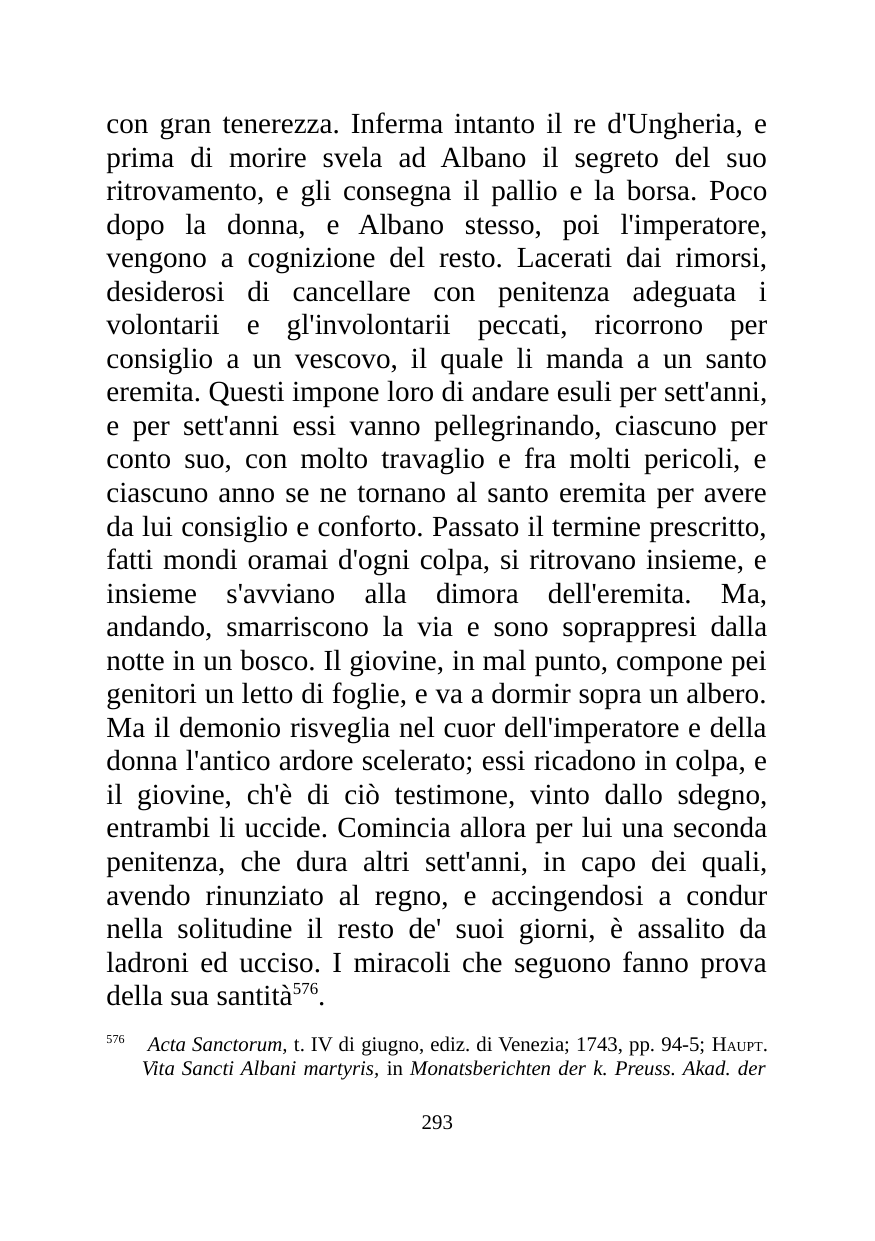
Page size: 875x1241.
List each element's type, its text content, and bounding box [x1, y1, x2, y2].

text Acta Sanctorum, t. IV di giugno, ediz. di Venezia; 1743, pp. 94-5; Haupt. Vita Sancti Albani martyris, in Monatsberichten der k. Preuss. Akad. der [106, 1032, 768, 1080]
text con gran tenerezza. Inferma intanto il re d'Ungheria, e prima di morire svela ad Albano il segreto del suo ritrovamento, e gli consegna il pallio e la borsa. Poco dopo la donna, e Albano stesso, poi l'imperatore, vengono a cognizione del resto. Lacerati dai rimorsi, desiderosi di cancellare con penitenza adeguata i volontarii e gl'involontarii peccati, ricorrono per consiglio a un vescovo, il quale li manda a un santo eremita. Questi impone loro di andare esuli per sett'anni, e per sett'anni essi vanno pellegrinando, ciascuno per conto suo, con molto travaglio e fra molti pericoli, e ciascuno anno se ne tornano al santo eremita per avere da lui consiglio e conforto. Passato il termine prescritto, fatti mondi oramai d'ogni colpa, si ritrovano insieme, e insieme s'avviano alla dimora dell'eremita. Ma, andando, smarriscono la via e sono soprappresi dalla notte in un bosco. Il giovine, in mal punto, compone pei genitori un letto di foglie, e va a dormir sopra un albero. Ma il demonio risveglia nel cuor dell'imperatore e della donna l'antico ardore scelerato; essi ricadono in colpa, e il giovine, ch'è di ciò testimone, vinto dallo sdegno, entrambi li uccide. Comincia allora per lui una seconda penitenza, che dura altri sett'anni, in capo dei quali, avendo rinunziato al regno, e accingendosi a condur nella solitudine il resto de' suoi giorni, è assalito da ladroni ed ucciso. I miracoli che seguono fanno prova della sua santità. [106, 106, 768, 1012]
